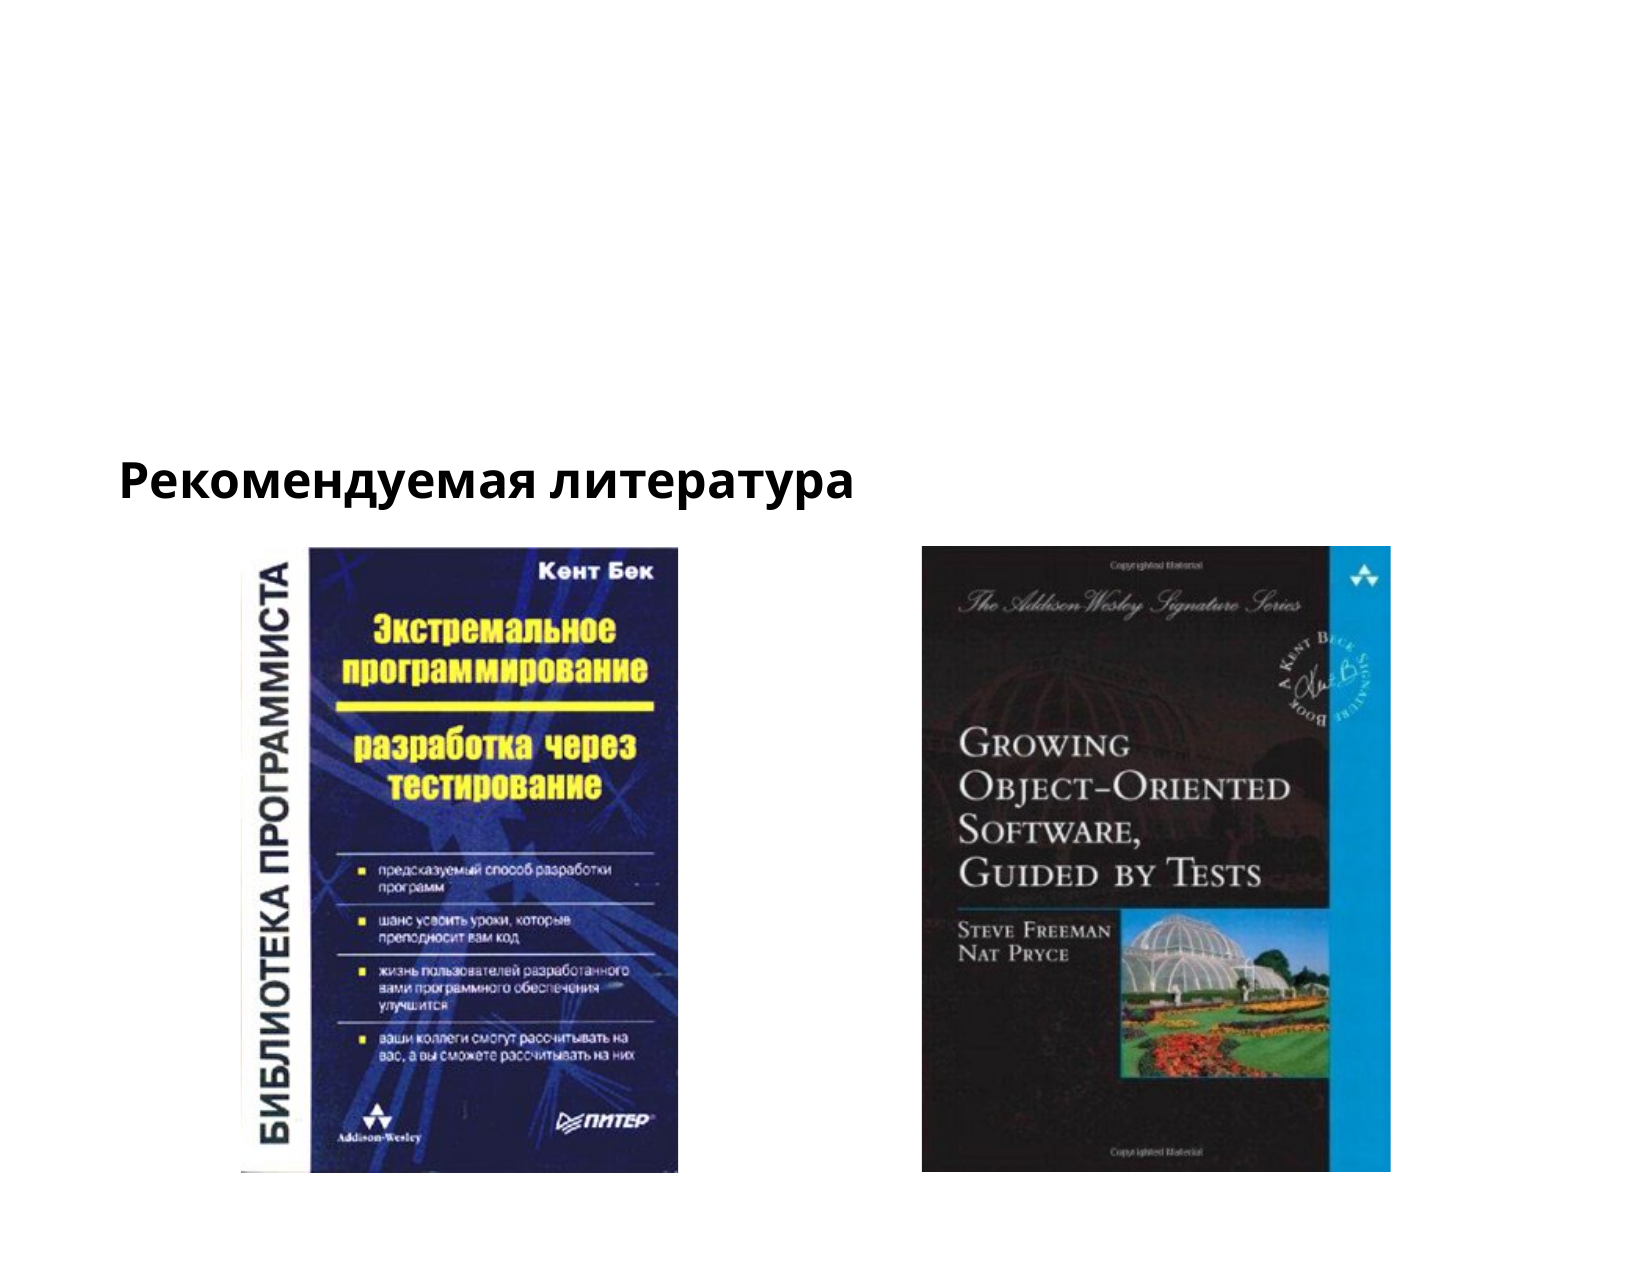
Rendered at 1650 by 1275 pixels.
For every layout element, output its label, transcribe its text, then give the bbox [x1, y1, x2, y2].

picture [921, 546, 1335, 1172]
picture [1341, 710, 1349, 717]
subtitle Рекомендуемая литература [118, 445, 1532, 513]
picture [1362, 681, 1369, 688]
picture [1341, 659, 1359, 682]
picture [1358, 654, 1367, 678]
picture [1359, 690, 1366, 696]
picture [1346, 643, 1353, 651]
picture [1350, 563, 1378, 586]
picture [240, 547, 679, 1173]
